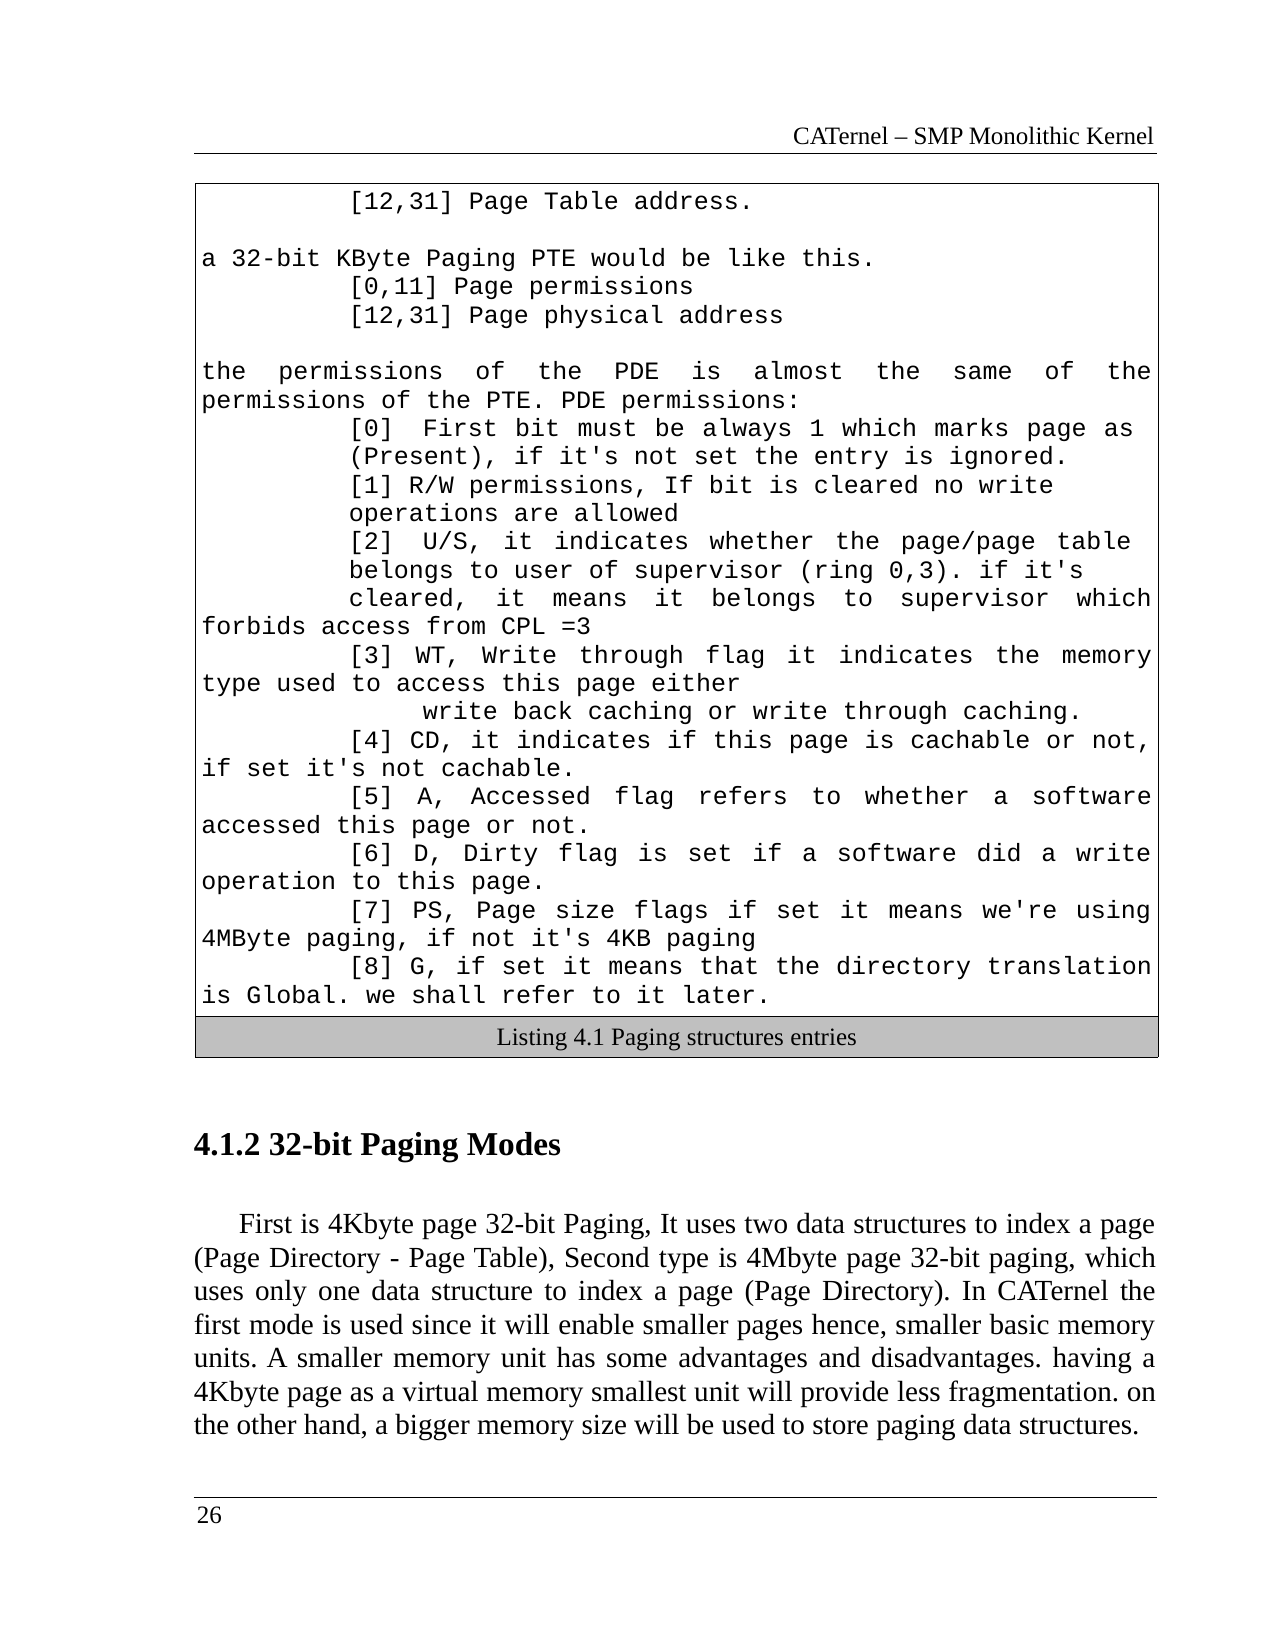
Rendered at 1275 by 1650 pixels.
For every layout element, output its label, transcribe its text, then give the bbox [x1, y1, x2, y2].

text 4.1.2 32-bit Paging Modes [193, 1124, 1157, 1162]
text First is 4Kbyte page 32-bit Paging, It uses two data structures to index a page (Page Directory - Page Table), Second type is 4Mbyte page 32-bit paging, which uses only one data structure to index a page (Page Directory). In CATernel the first mode is used since it will enable smaller pages hence, smaller basic memory units. A smaller memory unit has some advantages and disadvantages. having a 4Kbyte page as a virtual memory smallest unit will provide less fragmentation. on the other hand, a bigger memory size will be used to store paging data structures. [193, 1206, 1157, 1441]
table_header [12,31] Page Table address. a 32-bit KByte Paging PTE would be like this. [0,11] Page permissions [12,31] Page physical address the permissions of the PDE is almost the same of the permissions of the PTE. PDE permissions: [0] First bit must be always 1 which marks page as (Present), if it's not set the entry is ignored. [1] R/W permissions, If bit is cleared no write operations are allowed [2] U/S, it indicates whether the page/page table belongs to user of supervisor (ring 0,3). if it's cleared, it means it belongs to supervisor which forbids access from CPL =3 [3] WT, Write through flag it indicates the memory type used to access this page either write back caching or write through caching. [4] CD, it indicates if this page is cachable or not, if set it's not cachable. [5] A, Accessed flag refers to whether a software accessed this page or not. [6] D, Dirty flag is set if a software did a write operation to this page. [7] PS, Page size flags if set it means we're using 4MByte paging, if not it's 4KB paging [8] G, if set it means that the directory translation is Global. we shall refer to it later. [196, 184, 1158, 1016]
table_cell Listing 4.1 Paging structures entries [196, 1017, 1158, 1057]
